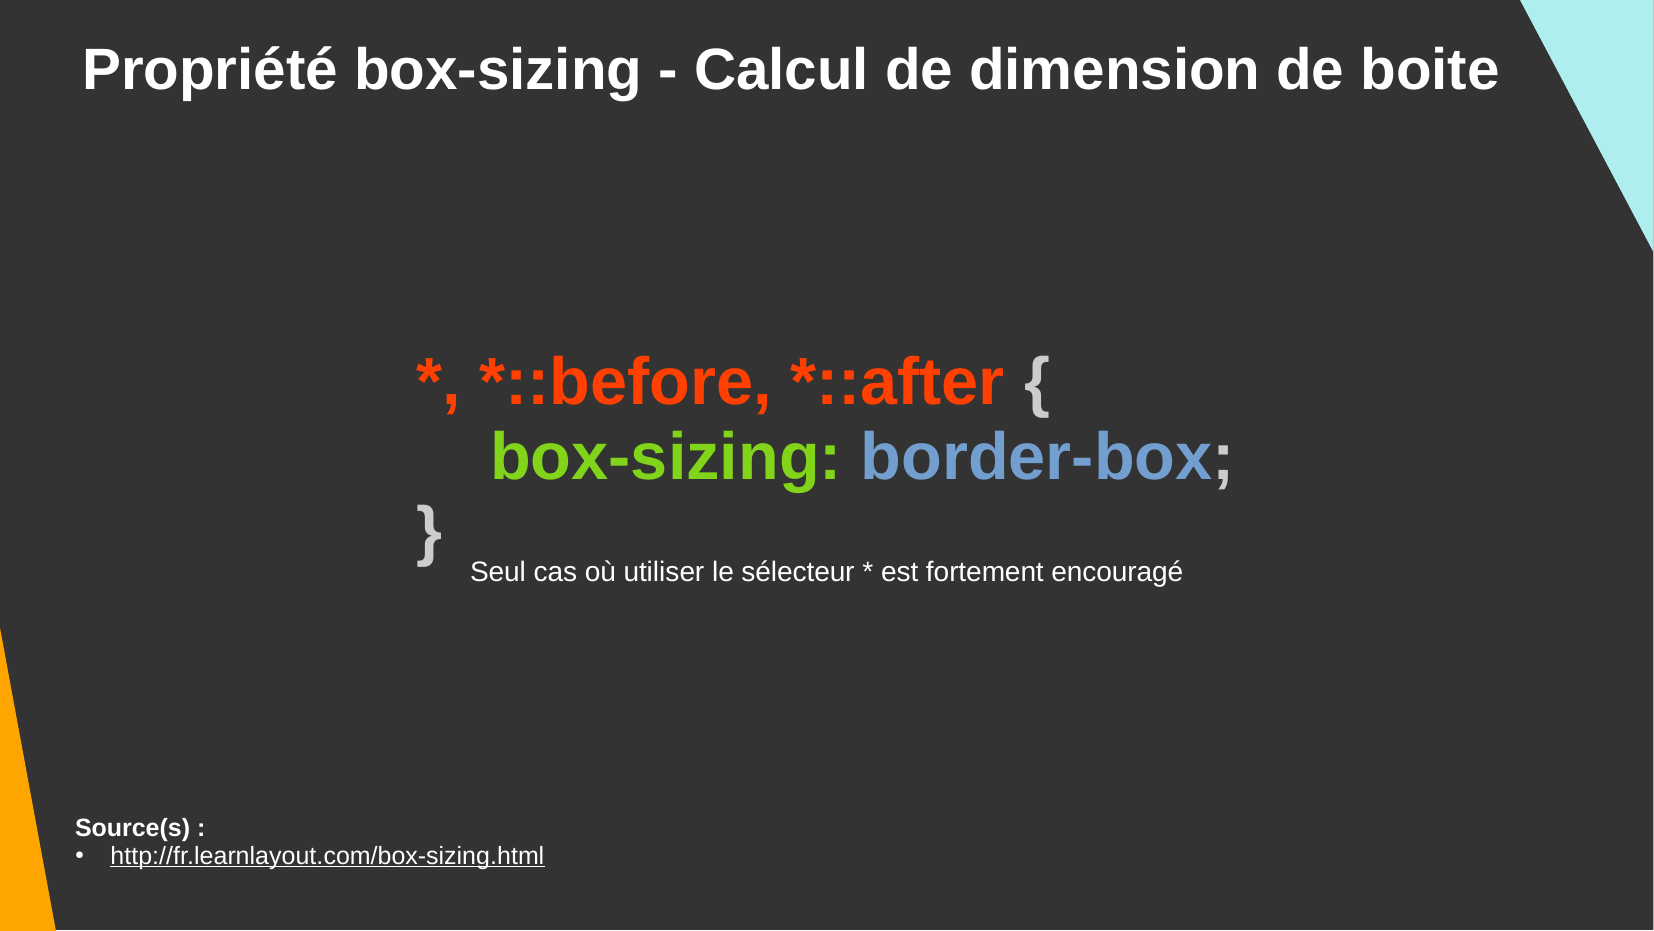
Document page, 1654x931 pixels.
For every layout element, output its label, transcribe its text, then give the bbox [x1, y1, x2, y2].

text_box [0, 627, 56, 931]
title Propriété box-sizing - Calcul de dimension de boite [82, 37, 1571, 107]
text_box Seul cas où utiliser le sélecteur * est fortement encouragé [374, 549, 1280, 624]
text_box Source(s) : http://fr.learnlayout.com/box-sizing.html [60, 806, 1546, 886]
text_box [1520, 0, 1654, 254]
text_box *, *::before, *::after { box-sizing: border-box; } [401, 336, 1252, 549]
